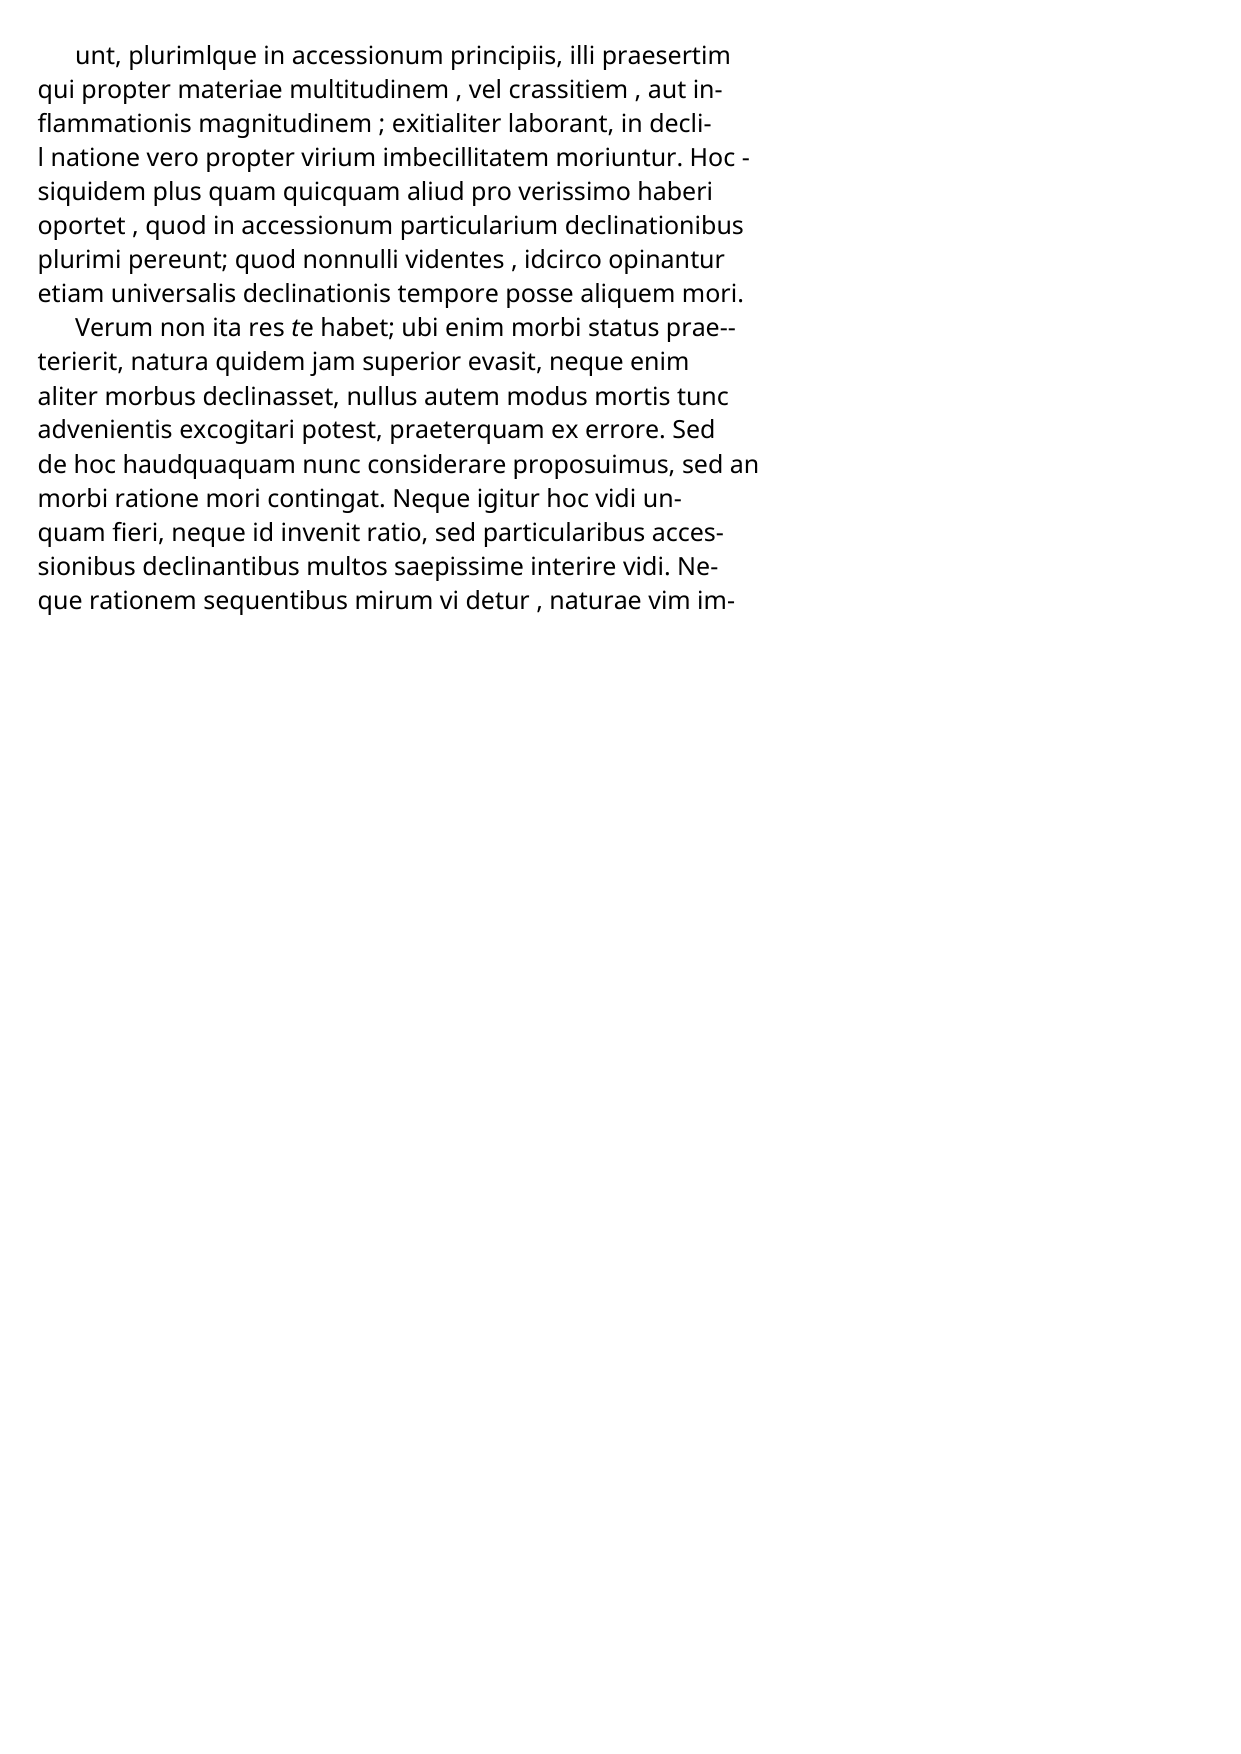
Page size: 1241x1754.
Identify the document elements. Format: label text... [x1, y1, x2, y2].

text l natione vero propter virium imbecillitatem moriuntur. Hoc - siquidem plus quam quicquam aliud pro verissimo haberi oportet , quod in accessionum particularium declinationibus plurimi pereunt; quod nonnulli videntes , idcirco opinantur etiam universalis declinationis tempore posse aliquem mori. [37, 140, 1203, 310]
text Verum non ita res te habet; ubi enim morbi status prae-- terierit, natura quidem jam superior evasit, neque enim aliter morbus declinasset, nullus autem modus mortis tunc advenientis excogitari potest, praeterquam ex errore. Sed de hoc haudquaquam nunc considerare proposuimus, sed an morbi ratione mori contingat. Neque igitur hoc vidi un- quam fieri, neque id invenit ratio, sed particularibus acces- sionibus declinantibus multos saepissime interire vidi. Ne- que rationem sequentibus mirum vi detur , naturae vim im- [37, 310, 1203, 617]
text unt, plurimlque in accessionum principiis, illi praesertim qui propter materiae multitudinem , vel crassitiem , aut in- flammationis magnitudinem ; exitialiter laborant, in decli- [37, 37, 1203, 140]
